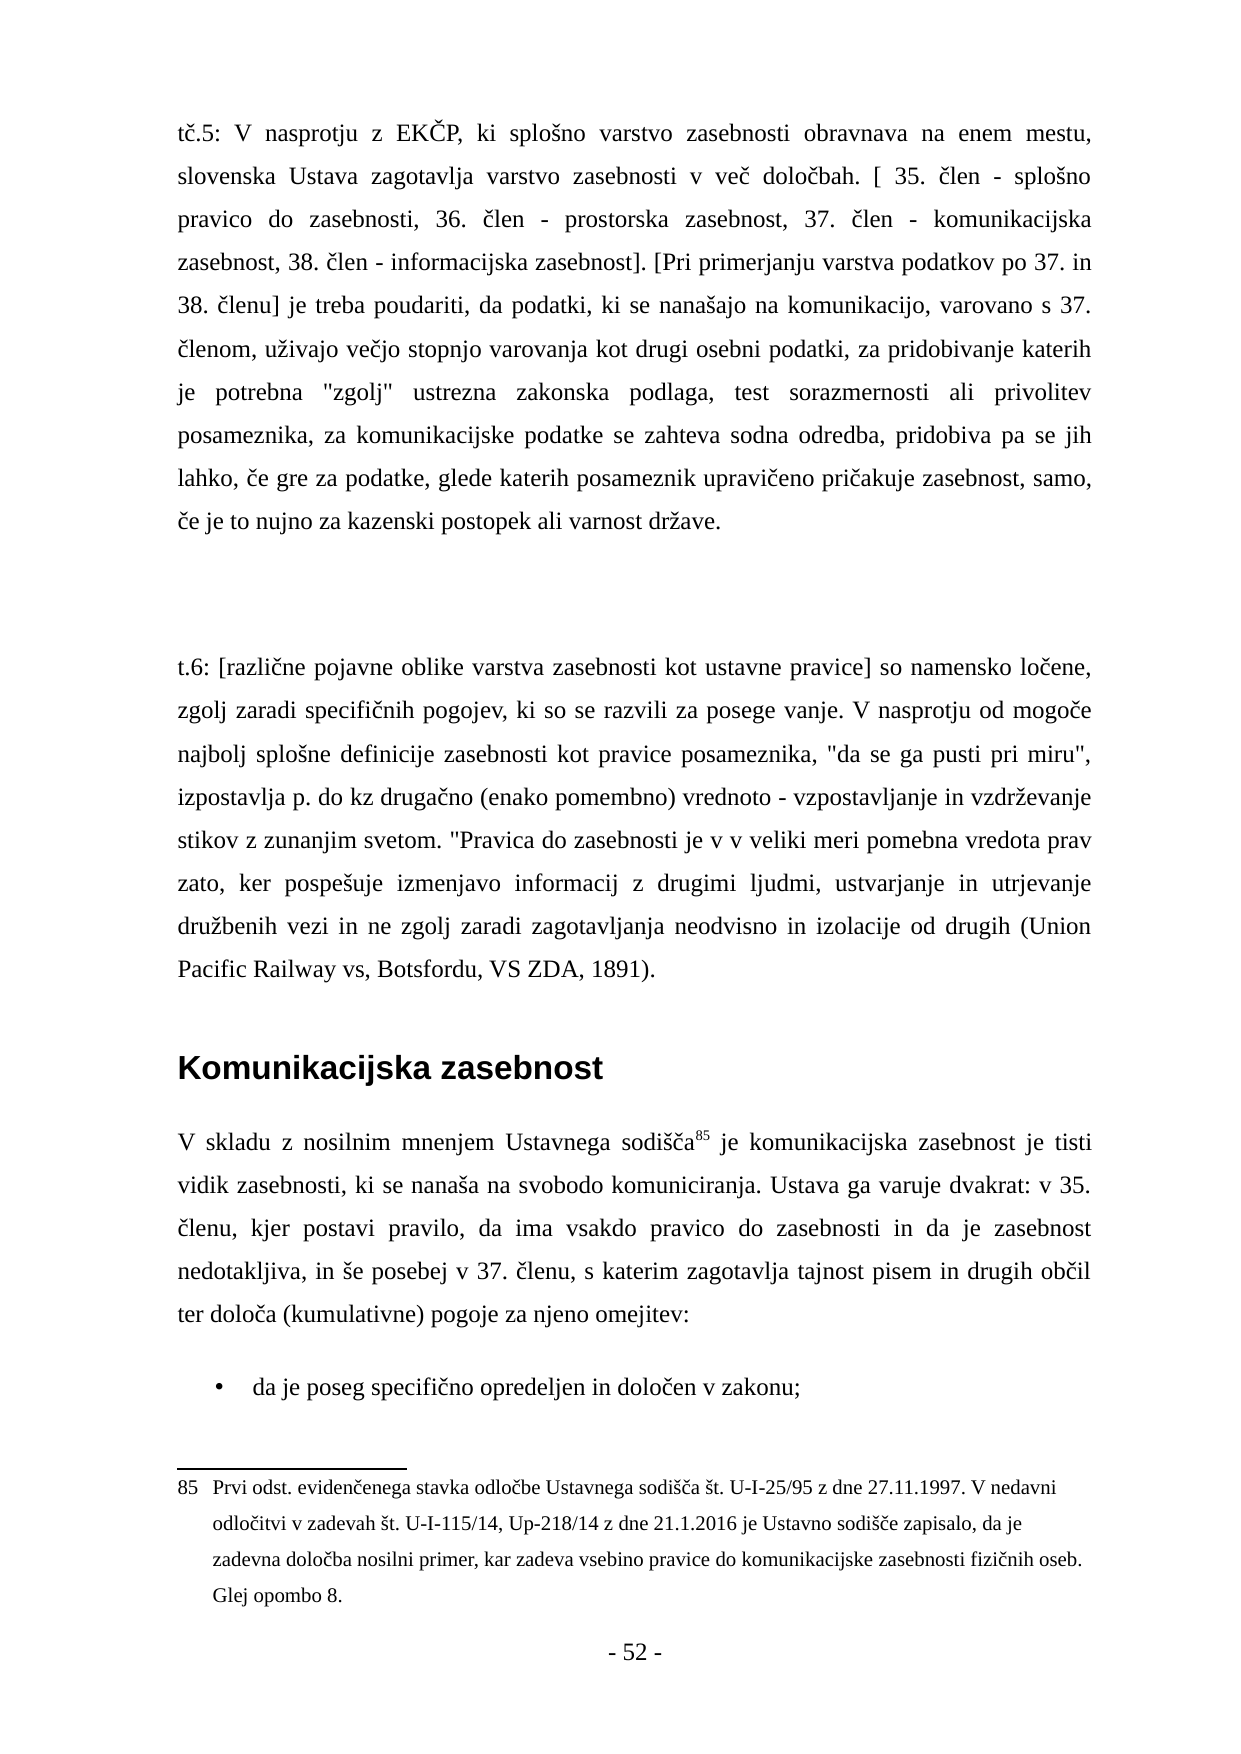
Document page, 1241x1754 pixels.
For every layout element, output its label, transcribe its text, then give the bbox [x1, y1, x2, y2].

text t.6: [različne pojavne oblike varstva zasebnosti kot ustavne pravice] so namensko ločene, zgolj zaradi specifičnih pogojev, ki so se razvili za posege vanje. V nasprotju od mogoče najbolj splošne definicije zasebnosti kot pravice posameznika, "da se ga pusti pri miru", izpostavlja p. do kz drugačno (enako pomembno) vrednoto - vzpostavljanje in vzdrževanje stikov z zunanjim svetom. "Pravica do zasebnosti je v v veliki meri pomebna vredota prav zato, ker pospešuje izmenjavo informacij z drugimi ljudmi, ustvarjanje in utrjevanje družbenih vezi in ne zgolj zaradi zagotavljanja neodvisno in izolacije od drugih (Union Pacific Railway vs, Botsfordu, VS ZDA, 1891). [177, 652, 1093, 983]
text tč.5: V nasprotju z EKČP, ki splošno varstvo zasebnosti obravnava na enem mestu, slovenska Ustava zagotavlja varstvo zasebnosti v več določbah. [ 35. člen - splošno pravico do zasebnosti, 36. člen - prostorska zasebnost, 37. člen - komunikacijska zasebnost, 38. člen - informacijska zasebnost]. [Pri primerjanju varstva podatkov po 37. in 38. členu] je treba poudariti, da podatki, ki se nanašajo na komunikacijo, varovano s 37. členom, uživajo večjo stopnjo varovanja kot drugi osebni podatki, za pridobivanje katerih je potrebna "zgolj" ustrezna zakonska podlaga, test sorazmernosti ali privolitev posameznika, za komunikacijske podatke se zahteva sodna odredba, pridobiva pa se jih lahko, če gre za podatke, glede katerih posameznik upravičeno pričakuje zasebnost, samo, če je to nujno za kazenski postopek ali varnost države. [177, 118, 1093, 535]
subtitle Komunikacijska zasebnost [177, 1048, 1093, 1086]
text V skladu z nosilnim mnenjem Ustavnega sodišča je komunikacijska zasebnost je tisti vidik zasebnosti, ki se nanaša na svobodo komuniciranja. Ustava ga varuje dvakrat: v 35. členu, kjer postavi pravilo, da ima vsakdo pravico do zasebnosti in da je zasebnost nedotakljiva, in še posebej v 37. členu, s katerim zagotavlja tajnost pisem in drugih občil ter določa (kumulativne) pogoje za njeno omejitev: [177, 1127, 1093, 1328]
text Prvi odst. evidenčenega stavka odločbe Ustavnega sodišča št. U-I-25/95 z dne 27.11.1997. V nedavni odločitvi v zadevah št. U-I-115/14, Up-218/14 z dne 21.1.2016 je Ustavno sodišče zapisalo, da je zadevna določba nosilni primer, kar zadeva vsebino pravice do komunikacijske zasebnosti fizičnih oseb. Glej opombo 8. [177, 1475, 1093, 1607]
list da je poseg specifično opredeljen in določen v zakonu; [215, 1372, 1093, 1401]
